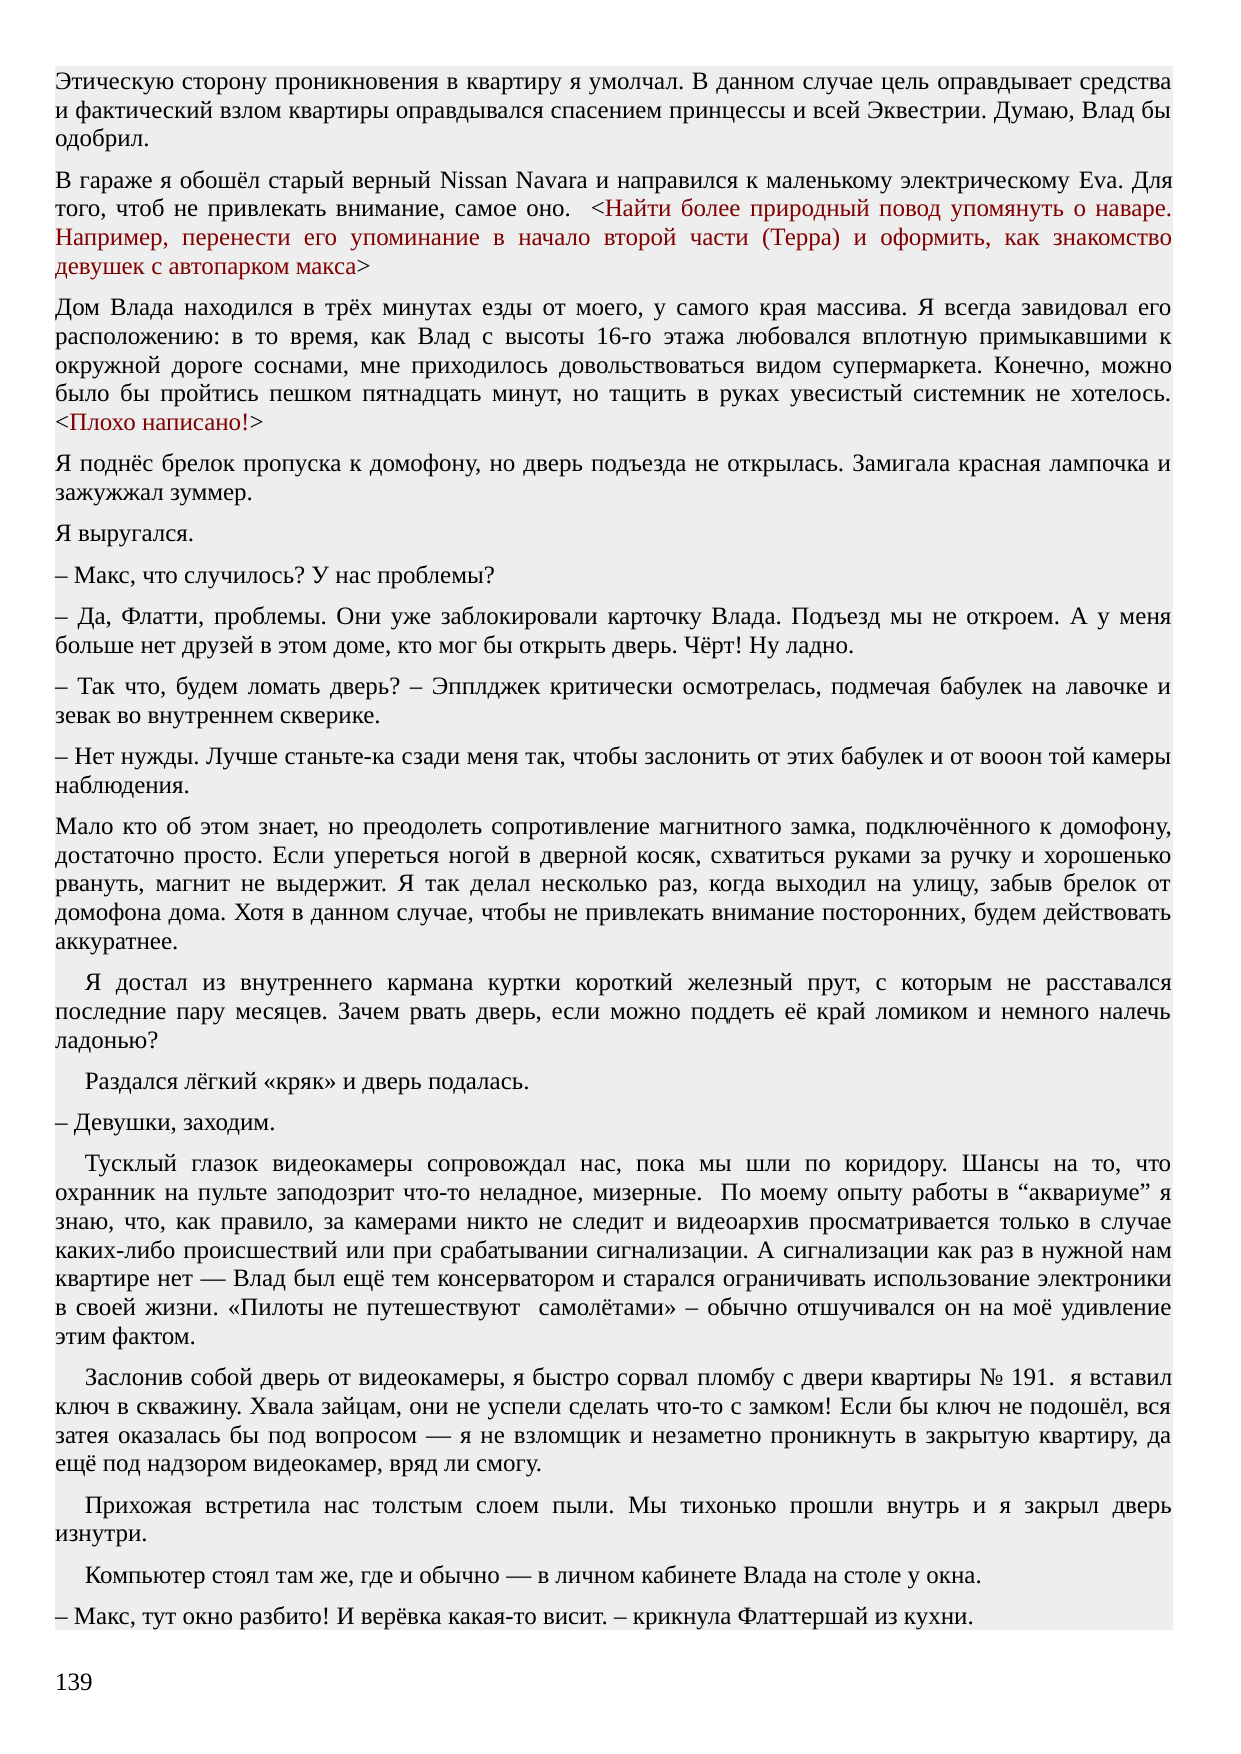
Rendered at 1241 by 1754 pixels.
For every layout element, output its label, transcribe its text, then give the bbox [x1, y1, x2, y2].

text Дом Влада находился в трёх минутах езды от моего, у самого края массива. Я всегда завидовал его расположению: в то время, как Влад с высоты 16-го этажа любовался вплотную примыкавшими к окружной дороге соснами, мне приходилось довольствоваться видом супермаркета. Конечно, можно было бы пройтись пешком пятнадцать минут, но тащить в руках увесистый системник не хотелось. <Плохо написано!> [55, 292, 1173, 436]
text – Девушки, заходим. [55, 1107, 1173, 1136]
text Я выругался. [55, 518, 1173, 547]
text – Макс, тут окно разбито! И верёвка какая-то висит. – крикнула Флаттершай из кухни. [55, 1601, 1173, 1630]
text Я достал из внутреннего кармана куртки короткий железный прут, с которым не расставался последние пару месяцев. Зачем рвать дверь, если можно поддеть её край ломиком и немного налечь ладонью? [55, 967, 1173, 1053]
text Компьютер стоял там же, где и обычно — в личном кабинете Влада на столе у окна. [55, 1560, 1173, 1588]
text – Нет нужды. Лучше станьте-ка сзади меня так, чтобы заслонить от этих бабулек и от вооон той камеры наблюдения. [55, 741, 1173, 798]
text Этическую сторону проникновения в квартиру я умолчал. В данном случае цель оправдывает средства и фактический взлом квартиры оправдывался спасением принцессы и всей Эквестрии. Думаю, Влад бы одобрил. [55, 66, 1173, 152]
text – Так что, будем ломать дверь? – Эпплджек критически осмотрелась, подмечая бабулек на лавочке и зевак во внутреннем скверике. [55, 671, 1173, 728]
text Заслонив собой дверь от видеокамеры, я быстро сорвал пломбу с двери квартиры № 191. я вставил ключ в скважину. Хвала зайцам, они не успели сделать что-то с замком! Если бы ключ не подошёл, вся затея оказалась бы под вопросом — я не взломщик и незаметно проникнуть в закрытую квартиру, да ещё под надзором видеокамер, вряд ли смогу. [55, 1362, 1173, 1477]
list Мало кто об этом знает, но преодолеть сопротивление магнитного замка, подключённого к домофону, достаточно просто. Если упереться ногой в дверной косяк, схватиться руками за ручку и хорошенько рвануть, магнит не выдержит. Я так делал несколько раз, когда выходил на улицу, забыв брелок от домофона дома. Хотя в данном случае, чтобы не привлекать внимание посторонних, будем действовать аккуратнее. [55, 811, 1173, 955]
text – Да, Флатти, проблемы. Они уже заблокировали карточку Влада. Подъезд мы не откроем. А у меня больше нет друзей в этом доме, кто мог бы открыть дверь. Чёрт! Ну ладно. [55, 601, 1173, 658]
text Я поднёс брелок пропуска к домофону, но дверь подъезда не открылась. Замигала красная лампочка и зажужжал зуммер. [55, 448, 1173, 506]
text Раздался лёгкий «кряк» и дверь подалась. [55, 1066, 1173, 1095]
text Тусклый глазок видеокамеры сопровождал нас, пока мы шли по коридору. Шансы на то, что охранник на пульте заподозрит что-то неладное, мизерные. По моему опыту работы в “аквариуме” я знаю, что, как правило, за камерами никто не следит и видеоархив просматривается только в случае каких-либо происшествий или при срабатывании сигнализации. А сигнализации как раз в нужной нам квартире нет — Влад был ещё тем консерватором и старался ограничивать использование электроники в своей жизни. «Пилоты не путешествуют самолётами» – обычно отшучивался он на моё удивление этим фактом. [55, 1148, 1173, 1350]
text В гараже я обошёл старый верный Nissan Navara и направился к маленькому электрическому Eva. Для того, чтоб не привлекать внимание, самое оно. <Найти более природный повод упомянуть о наваре. Например, перенести его упоминание в начало второй части (Терра) и оформить, как знакомство девушек с автопарком макса> [55, 165, 1173, 280]
text – Макс, что случилось? У нас проблемы? [55, 560, 1173, 588]
text Прихожая встретила нас толстым слоем пыли. Мы тихонько прошли внутрь и я закрыл дверь изнутри. [55, 1490, 1173, 1547]
